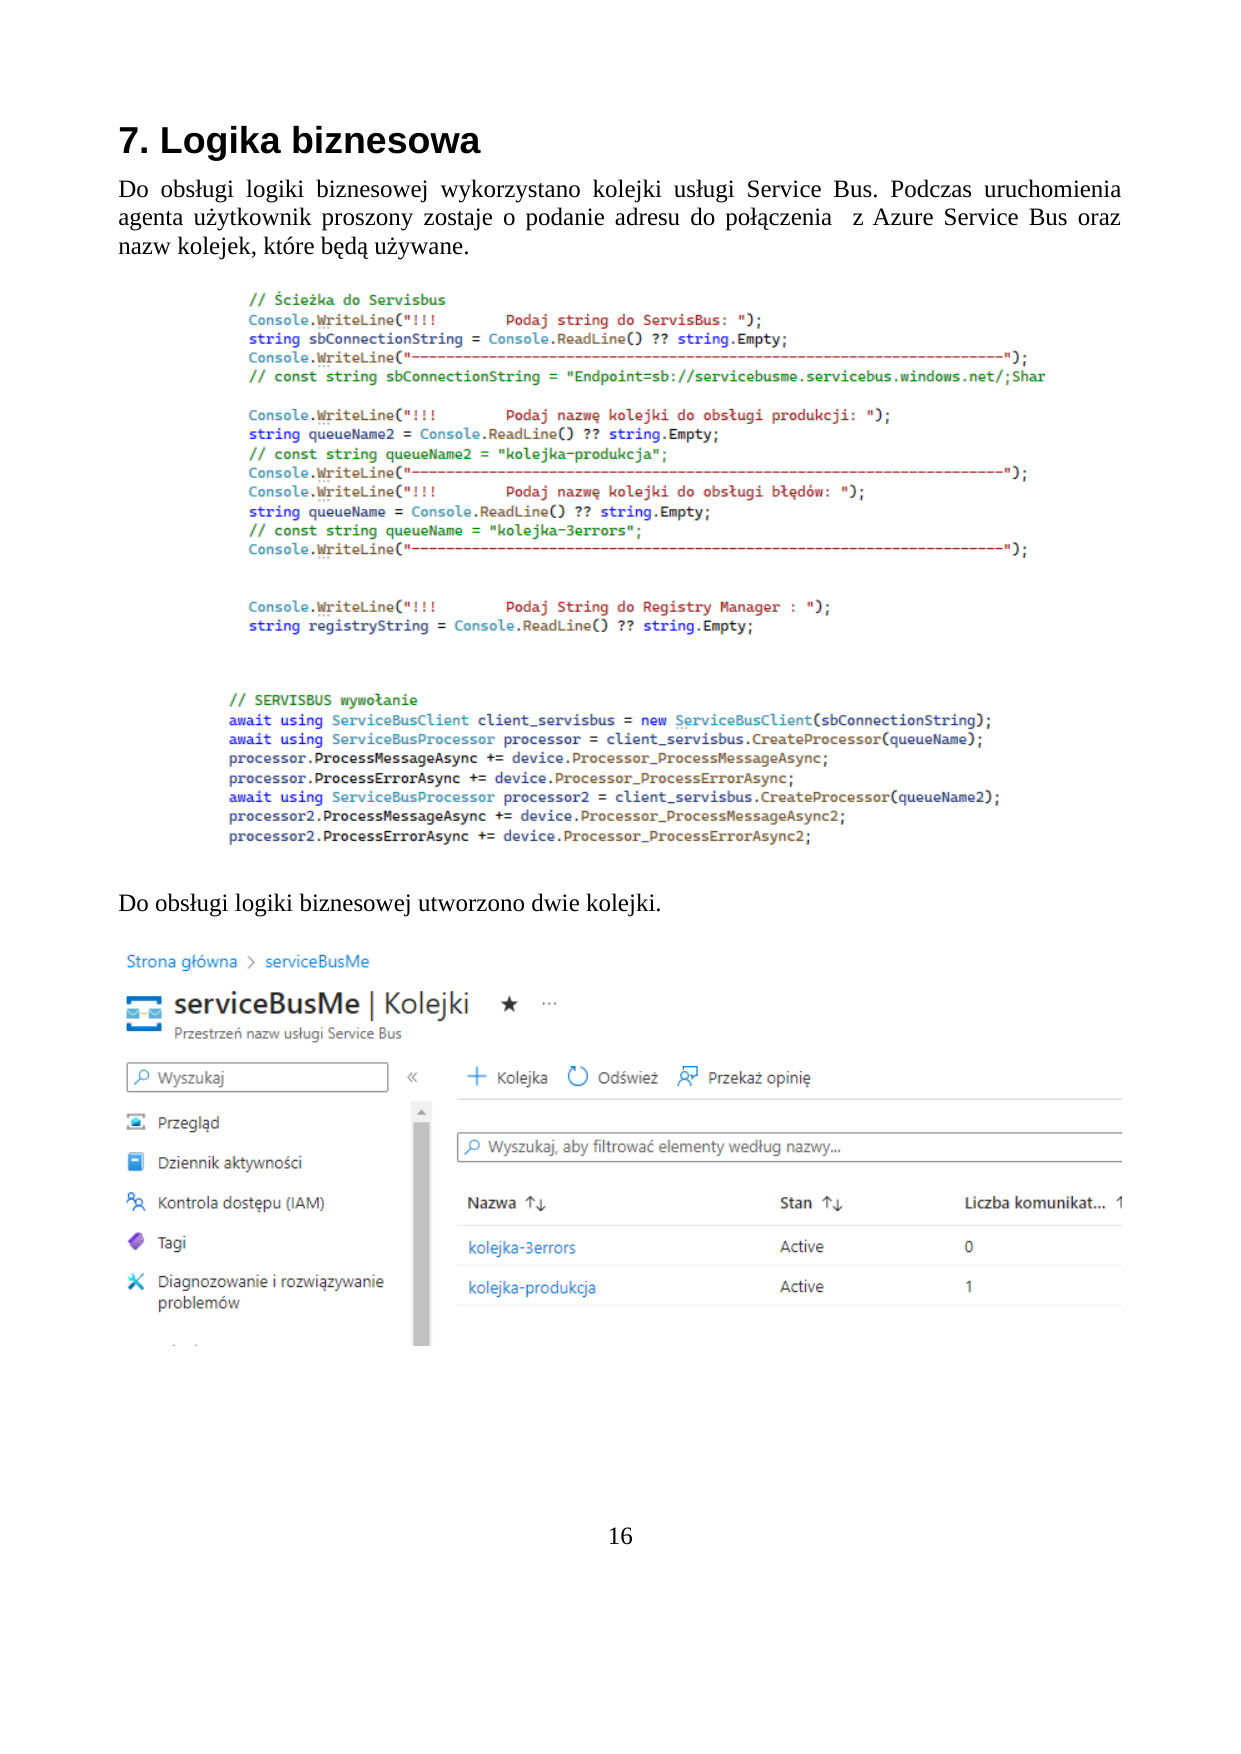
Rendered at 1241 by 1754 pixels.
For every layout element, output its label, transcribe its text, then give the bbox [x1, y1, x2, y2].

text Do obsługi logiki biznesowej wykorzystano kolejki usługi Service Bus. Podczas uruchomienia agenta użytkownik proszony zostaje o podanie adresu do połączenia z Azure Service Bus oraz nazw kolejek, które będą używane. [118, 174, 1122, 260]
picture [208, 675, 1032, 860]
picture [118, 945, 1123, 1346]
picture [222, 275, 1045, 647]
text Do obsługi logiki biznesowej utworzono dwie kolejki. [118, 888, 1122, 917]
subtitle 7. Logika biznesowa [118, 118, 1122, 161]
